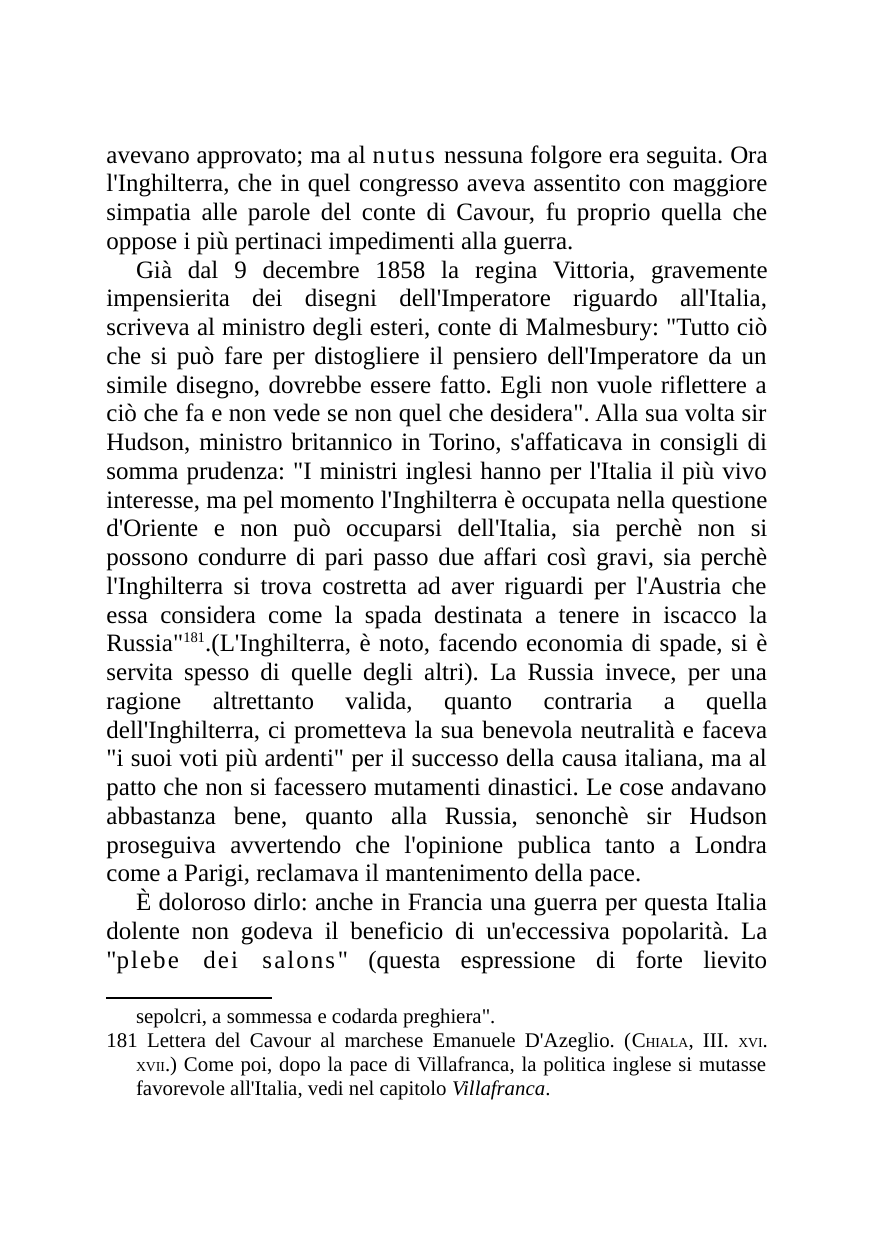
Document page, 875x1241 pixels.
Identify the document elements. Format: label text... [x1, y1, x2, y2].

text avevano approvato; ma al nutus nessuna folgore era seguita. Ora l'Inghilterra, che in quel congresso aveva assentito con maggiore simpatia alle parole del conte di Cavour, fu proprio quella che oppose i più pertinaci impedimenti alla guerra. [106, 140, 768, 255]
text Già dal 9 decembre 1858 la regina Vittoria, gravemente impensierita dei disegni dell'Imperatore riguardo all'Italia, scriveva al ministro degli esteri, conte di Malmesbury: "Tutto ciò che si può fare per distogliere il pensiero dell'Imperatore da un simile disegno, dovrebbe essere fatto. Egli non vuole riflettere a ciò che fa e non vede se non quel che desidera". Alla sua volta sir Hudson, ministro britannico in Torino, s'affaticava in consigli di somma prudenza: "I ministri inglesi hanno per l'Italia il più vivo interesse, ma pel momento l'Inghilterra è occupata nella questione d'Oriente e non può occuparsi dell'Italia, sia perchè non si possono condurre di pari passo due affari così gravi, sia perchè l'Inghilterra si trova costretta ad aver riguardi per l'Austria che essa considera come la spada destinata a tenere in iscacco la Russia".(L'Inghilterra, è noto, facendo economia di spade, si è servita spesso di quelle degli altri). La Russia invece, per una ragione altrettanto valida, quanto contraria a quella dell'Inghilterra, ci prometteva la sua benevola neutralità e faceva "i suoi voti più ardenti" per il successo della causa italiana, ma al patto che non si facessero mutamenti dinastici. Le cose andavano abbastanza bene, quanto alla Russia, senonchè sir Hudson proseguiva avvertendo che l'opinione publica tanto a Londra come a Parigi, reclamava il mantenimento della pace. [106, 255, 768, 887]
text È doloroso dirlo: anche in Francia una guerra per questa Italia dolente non godeva il beneficio di un'eccessiva popolarità. La "plebe dei salons" (questa espressione di forte lievito [106, 887, 768, 973]
text Lettera del Cavour al marchese Emanuele D'Azeglio. (Chiala, III. xvi. xvii.) Come poi, dopo la pace di Villafranca, la politica inglese si mutasse favorevole all'Italia, vedi nel capitolo Villafranca. [106, 1028, 768, 1100]
text sepolcri, a sommessa e codarda preghiera". [106, 1004, 768, 1028]
